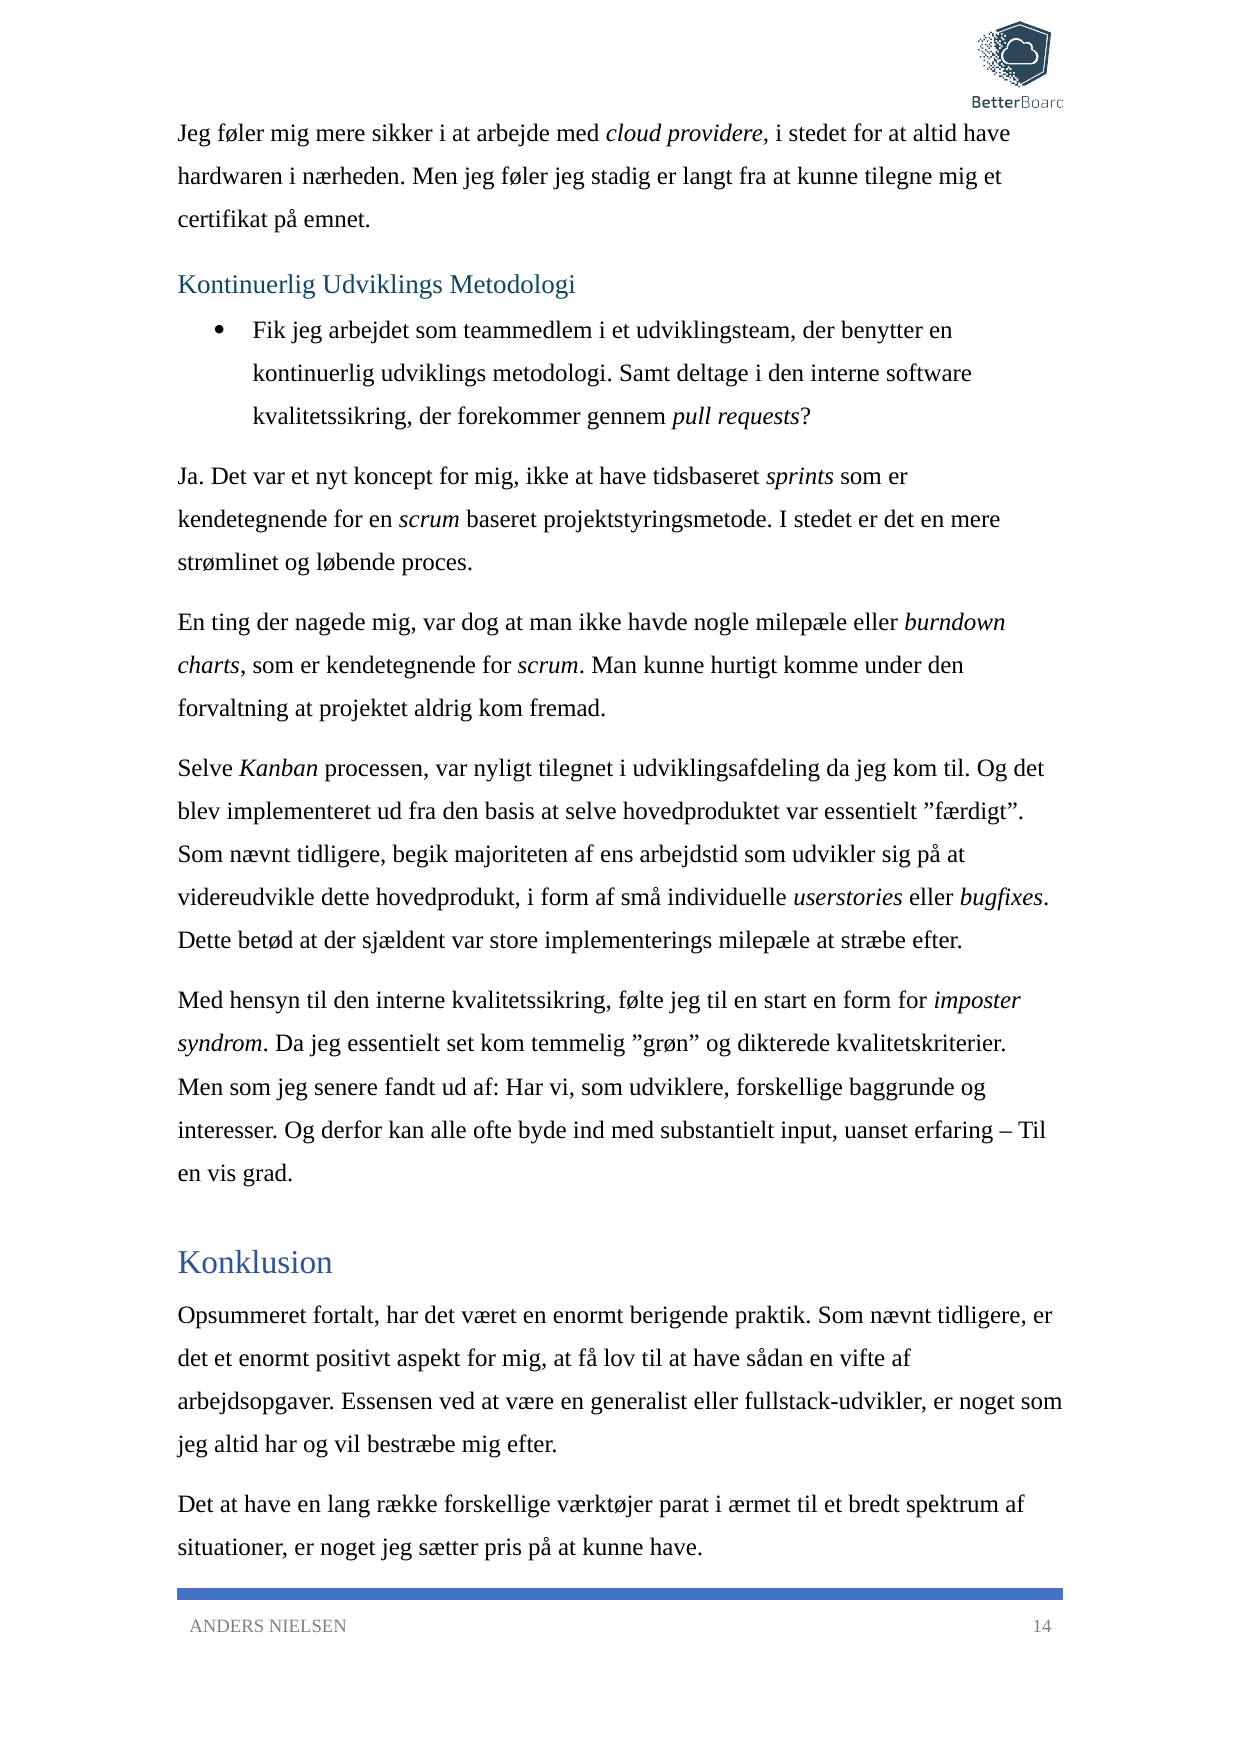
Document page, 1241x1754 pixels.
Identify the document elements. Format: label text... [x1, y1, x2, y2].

text Jeg føler mig mere sikker i at arbejde med cloud providere, i stedet for at altid have hardwaren i nærheden. Men jeg føler jeg stadig er langt fra at kunne tilegne mig et certifikat på emnet. [177, 118, 1063, 233]
text En ting der nagede mig, var dog at man ikke havde nogle milepæle eller burndown charts, som er kendetegnende for scrum. Man kunne hurtigt komme under den forvaltning at projektet aldrig kom fremad. [177, 607, 1063, 722]
subtitle Kontinuerlig Udviklings Metodologi [177, 268, 1063, 299]
text Med hensyn til den interne kvalitetssikring, følte jeg til en start en form for imposter syndrom. Da jeg essentielt set kom temmelig ”grøn” og dikterede kvalitetskriterier. Men som jeg senere fandt ud af: Har vi, som udviklere, forskellige baggrunde og interesser. Og derfor kan alle ofte byde ind med substantielt input, uanset erfaring – Til en vis grad. [177, 985, 1063, 1187]
subtitle Konklusion [177, 1243, 1063, 1281]
text Selve Kanban processen, var nyligt tilegnet i udviklingsafdeling da jeg kom til. Og det blev implementeret ud fra den basis at selve hovedproduktet var essentielt ”færdigt”. Som nævnt tidligere, begik majoriteten af ens arbejdstid som udvikler sig på at videreudvikle dette hovedprodukt, i form af små individuelle userstories eller bugfixes. Dette betød at der sjældent var store implementerings milepæle at stræbe efter. [177, 753, 1063, 954]
list Fik jeg arbejdet som teammedlem i et udviklingsteam, der benytter en kontinuerlig udviklings metodologi. Samt deltage i den interne software kvalitetssikring, der forekommer gennem pull requests? [215, 315, 1063, 430]
text Opsummeret fortalt, har det været en enormt berigende praktik. Som nævnt tidligere, er det et enormt positivt aspekt for mig, at få lov til at have sådan en vifte af arbejdsopgaver. Essensen ved at være en generalist eller fullstack-udvikler, er noget som jeg altid har og vil bestræbe mig efter. [177, 1300, 1063, 1458]
text Ja. Det var et nyt koncept for mig, ikke at have tidsbaseret sprints som er kendetegnende for en scrum baseret projektstyringsmetode. I stedet er det en mere strømlinet og løbende proces. [177, 461, 1063, 576]
text Det at have en lang række forskellige værktøjer parat i ærmet til et bredt spektrum af situationer, er noget jeg sætter pris på at kunne have. [177, 1489, 1063, 1561]
